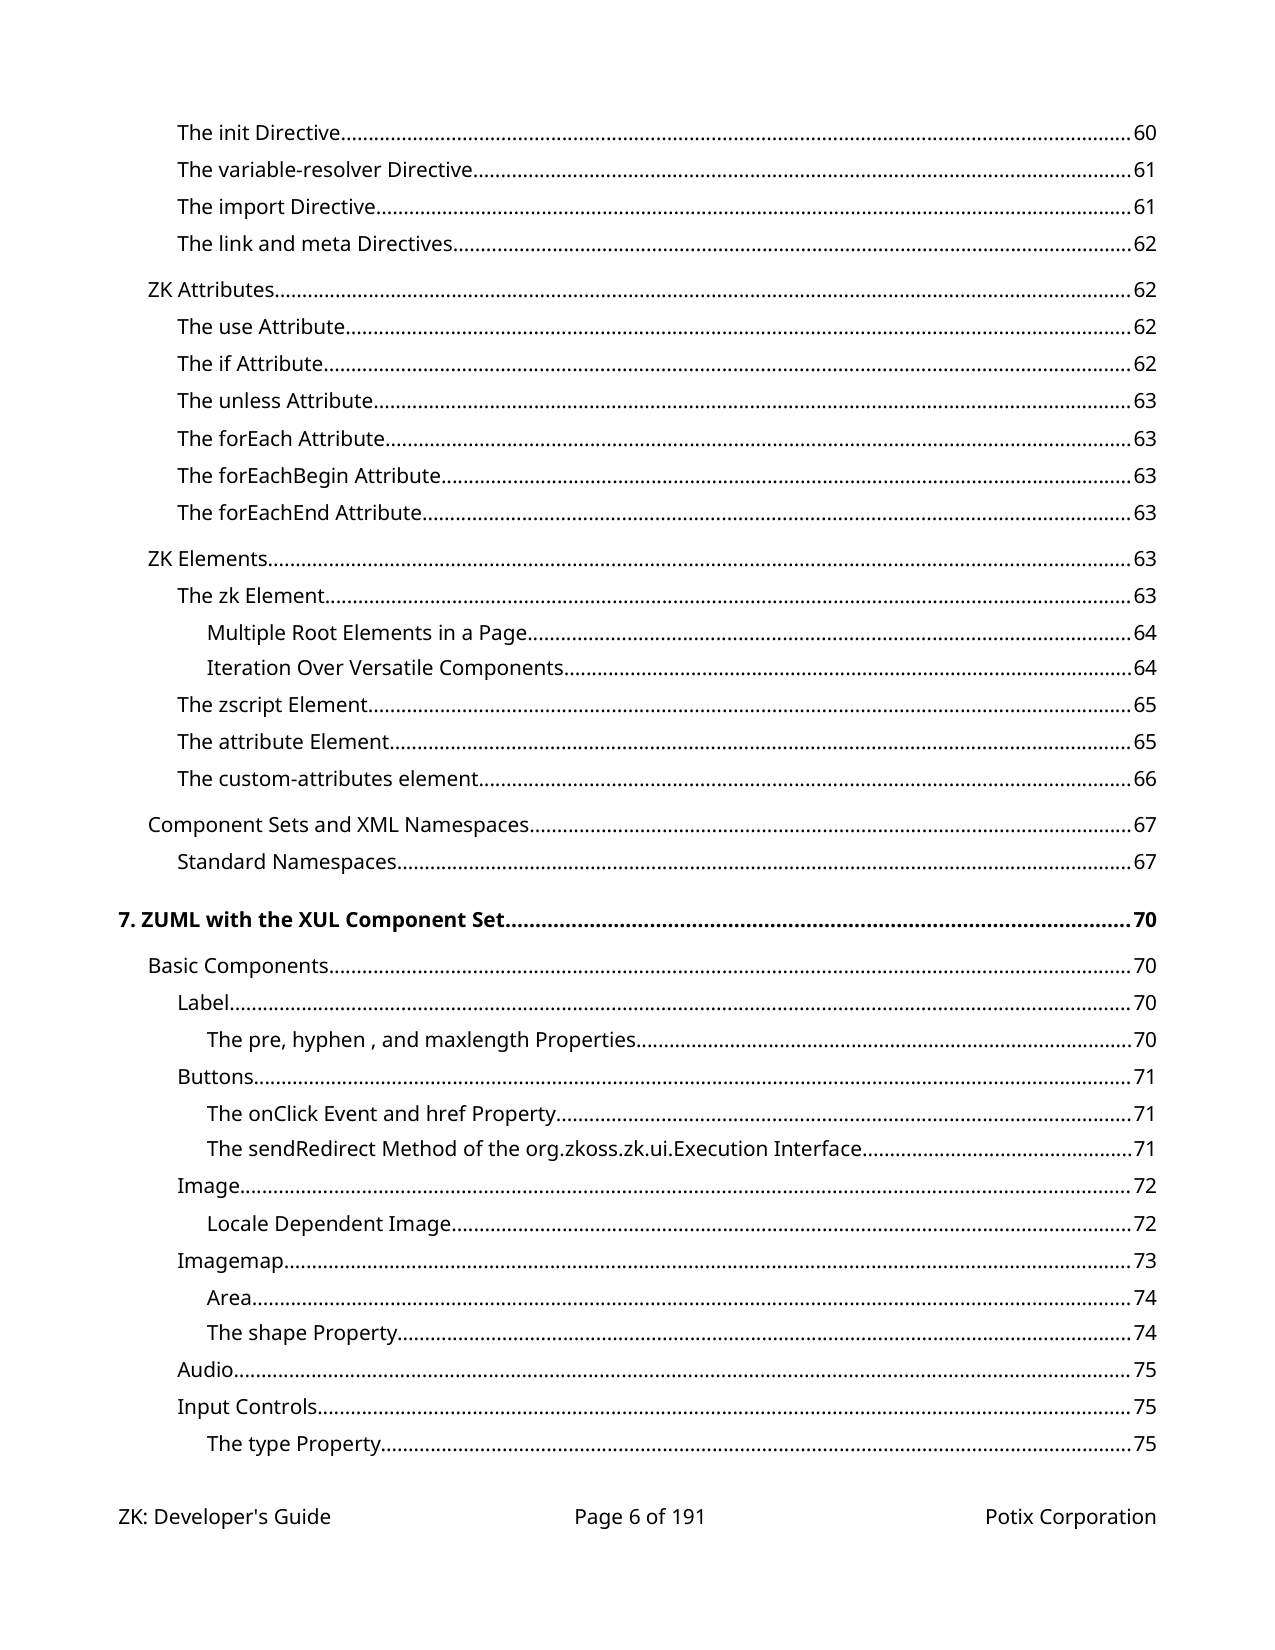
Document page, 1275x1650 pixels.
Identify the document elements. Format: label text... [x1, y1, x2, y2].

text The variable-resolver Directive 61 [177, 155, 1157, 183]
text The zk Element 63 [177, 581, 1157, 609]
text ZK Elements 63 [148, 544, 1157, 572]
text Imagemap 73 [177, 1246, 1157, 1274]
text The attribute Element 65 [177, 727, 1157, 756]
text The zscript Element 65 [177, 690, 1157, 718]
text Iteration Over Versatile Components 64 [207, 653, 1157, 681]
text Standard Namespaces 67 [177, 847, 1157, 876]
text The pre, hyphen , and maxlength Properties 70 [207, 1025, 1157, 1053]
text Area 74 [207, 1283, 1157, 1311]
text Label 70 [177, 988, 1157, 1016]
text The import Directive 61 [177, 192, 1157, 221]
text Component Sets and XML Namespaces 67 [148, 810, 1157, 838]
text ZK Attributes 62 [148, 275, 1157, 303]
text Input Controls 75 [177, 1392, 1157, 1421]
text Buttons 71 [177, 1062, 1157, 1091]
text The type Property 75 [207, 1429, 1157, 1458]
text The if Attribute 62 [177, 349, 1157, 378]
text The forEachBegin Attribute 63 [177, 461, 1157, 489]
text Multiple Root Elements in a Page 64 [207, 618, 1157, 646]
text Image 72 [177, 1172, 1157, 1200]
text The init Directive 60 [177, 118, 1157, 146]
text The onClick Event and href Property 71 [207, 1099, 1157, 1128]
text The link and meta Directives 62 [177, 229, 1157, 258]
text The forEachEnd Attribute 63 [177, 498, 1157, 526]
text The forEach Attribute 63 [177, 424, 1157, 452]
text 7. ZUML with the XUL Component Set 70 [118, 905, 1157, 933]
text The custom-attributes element 66 [177, 764, 1157, 793]
text Basic Components 70 [148, 951, 1157, 979]
text The shape Property 74 [207, 1318, 1157, 1346]
text The unless Attribute 63 [177, 387, 1157, 415]
text Audio 75 [177, 1355, 1157, 1383]
text The use Attribute 62 [177, 312, 1157, 341]
text The sendRedirect Method of the org.zkoss.zk.ui.Execution Interface 71 [207, 1134, 1157, 1163]
text Locale Dependent Image 72 [207, 1209, 1157, 1237]
